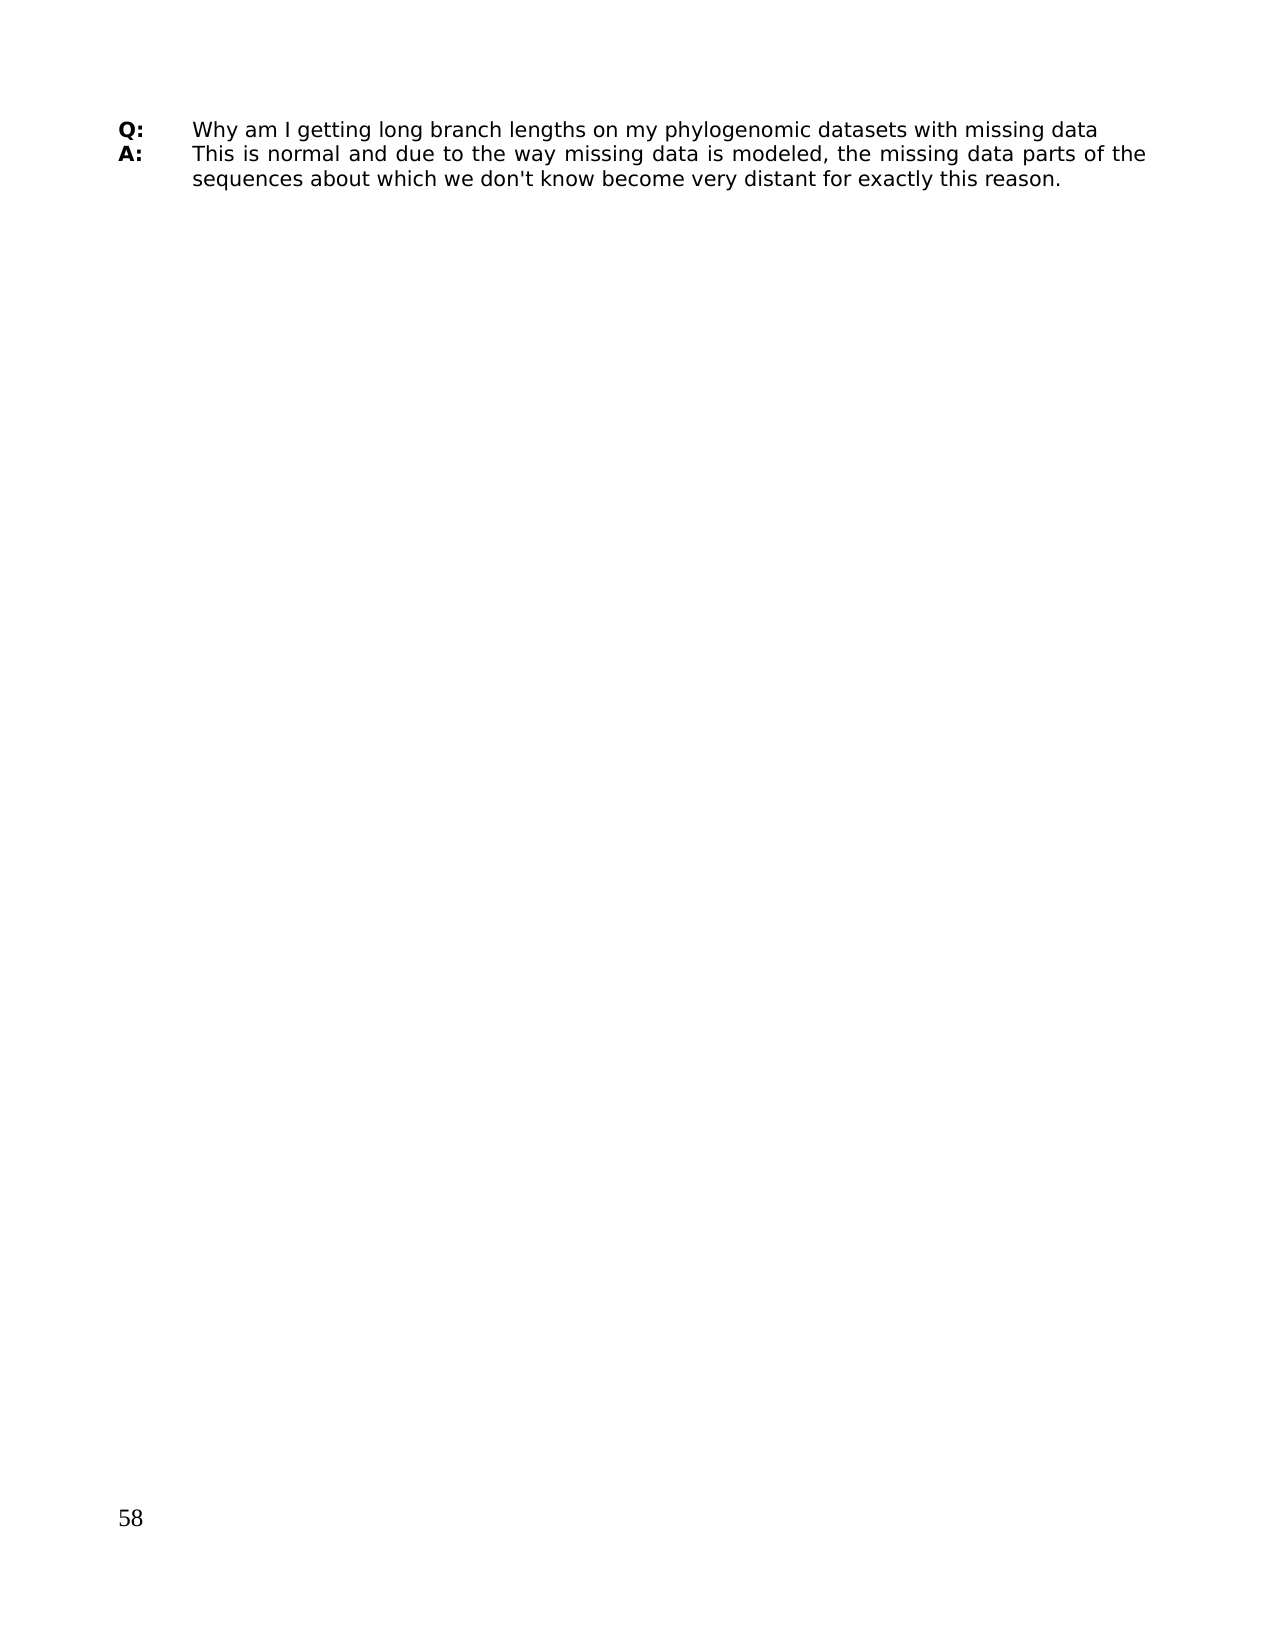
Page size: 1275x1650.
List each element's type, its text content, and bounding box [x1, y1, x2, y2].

text Q: Why am I getting long branch lengths on my phylogenomic datasets with missing data [118, 118, 1157, 142]
text A: This is normal and due to the way missing data is modeled, the missing data parts of the sequences about which we don't know become very distant for exactly this reason. [118, 142, 1157, 191]
